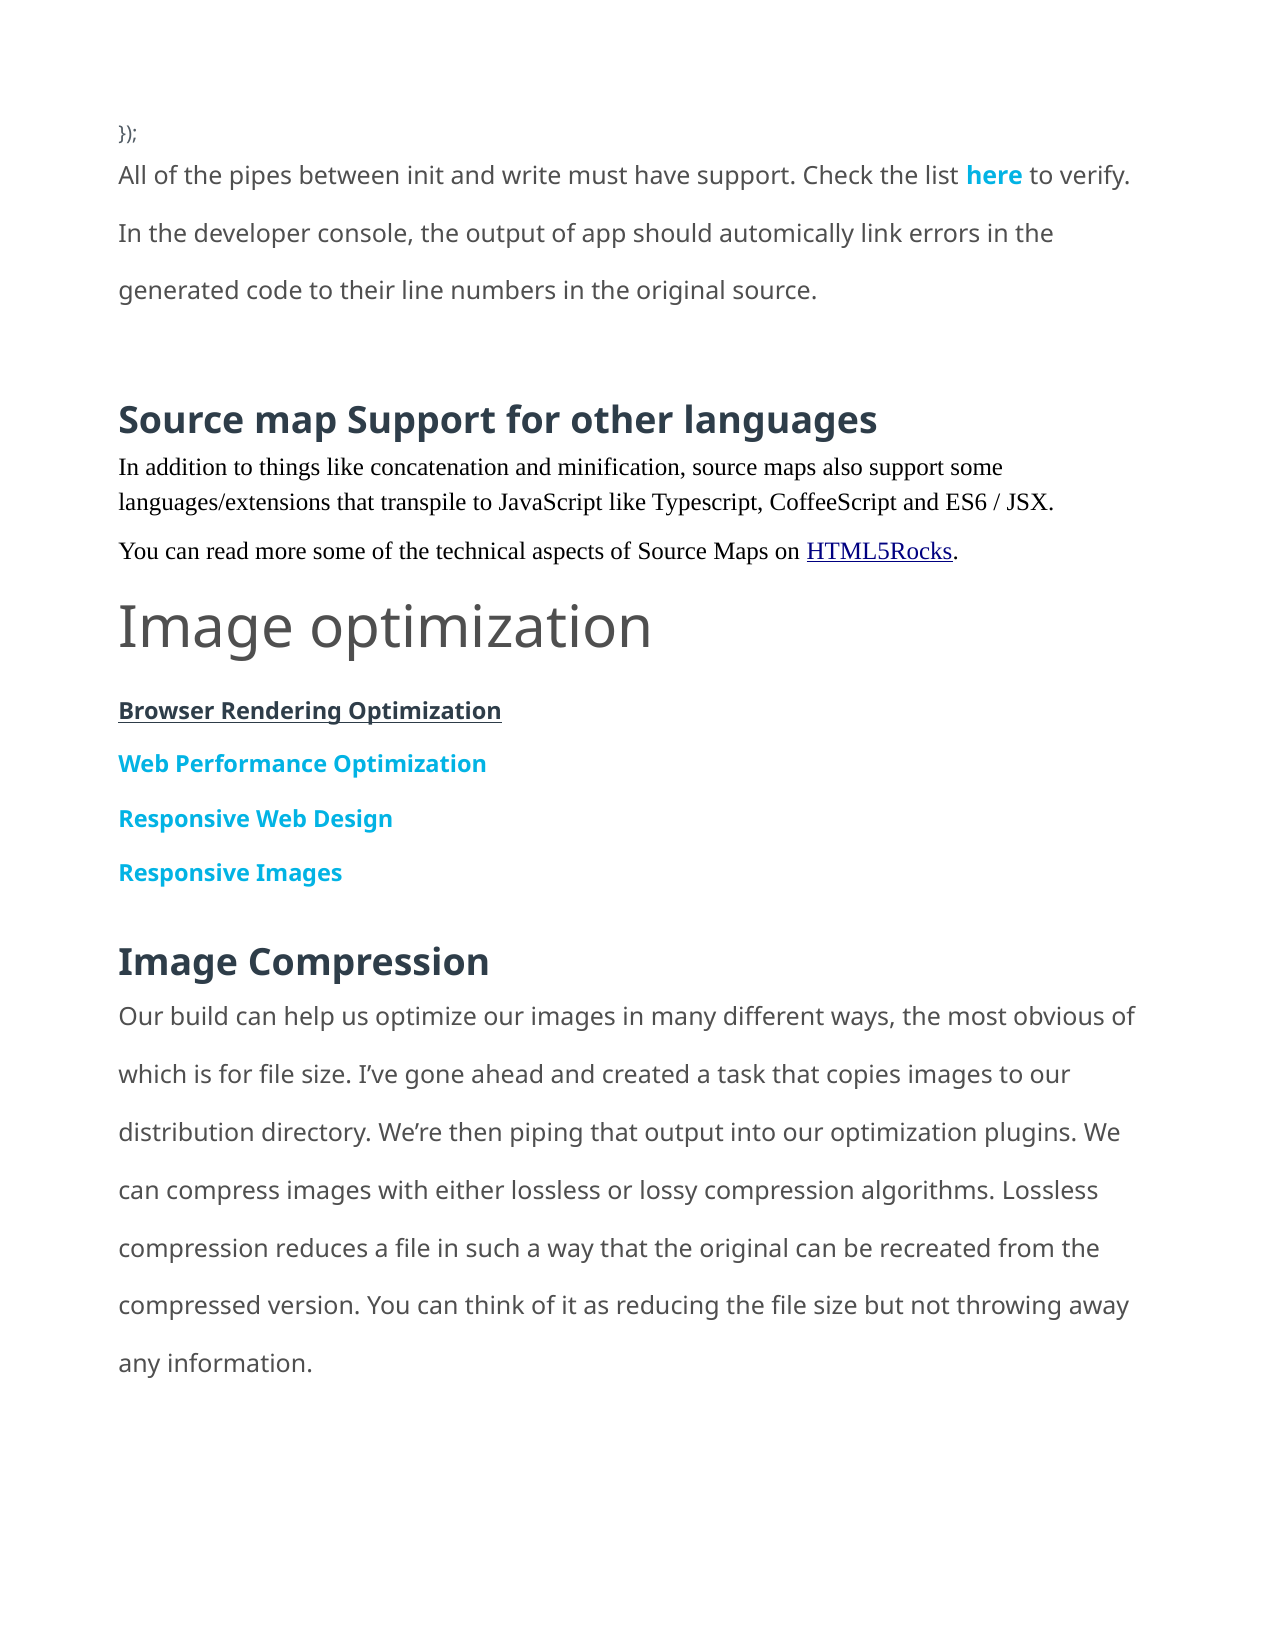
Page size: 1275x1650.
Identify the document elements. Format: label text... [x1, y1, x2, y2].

text You can read more some of the technical aspects of Source Maps on HTML5Rocks. [118, 536, 1157, 564]
text Responsive Web Design [118, 802, 1157, 834]
text Web Performance Optimization [118, 748, 1157, 779]
text Image optimization [118, 585, 1157, 664]
subtitle Source map Support for other languages [118, 393, 1157, 444]
text Browser Rendering Optimization [118, 695, 1157, 727]
text }); [118, 118, 1157, 146]
text In addition to things like concatenation and minification, source maps also support some languages/extensions that transpile to JavaScript like Typescript, CoffeeScript and ES6 / JSX. [118, 452, 1157, 515]
text Our build can help us optimize our images in many different ways, the most obvious of which is for file size. I’ve gone ahead and created a task that copies images to our distribution directory. We’re then piping that output into our optimization plugins. We can compress images with either lossless or lossy compression algorithms. Lossless compression reduces a file in such a way that the original can be recreated from the compressed version. You can think of it as reducing the file size but not throwing away any information. [118, 999, 1157, 1380]
text All of the pipes between init and write must have support. Check the list here to verify. In the developer console, the output of app should automically link errors in the generated code to their line numbers in the original source. [118, 157, 1157, 307]
subtitle Image Compression [118, 935, 1157, 986]
text Responsive Images [118, 856, 1157, 888]
